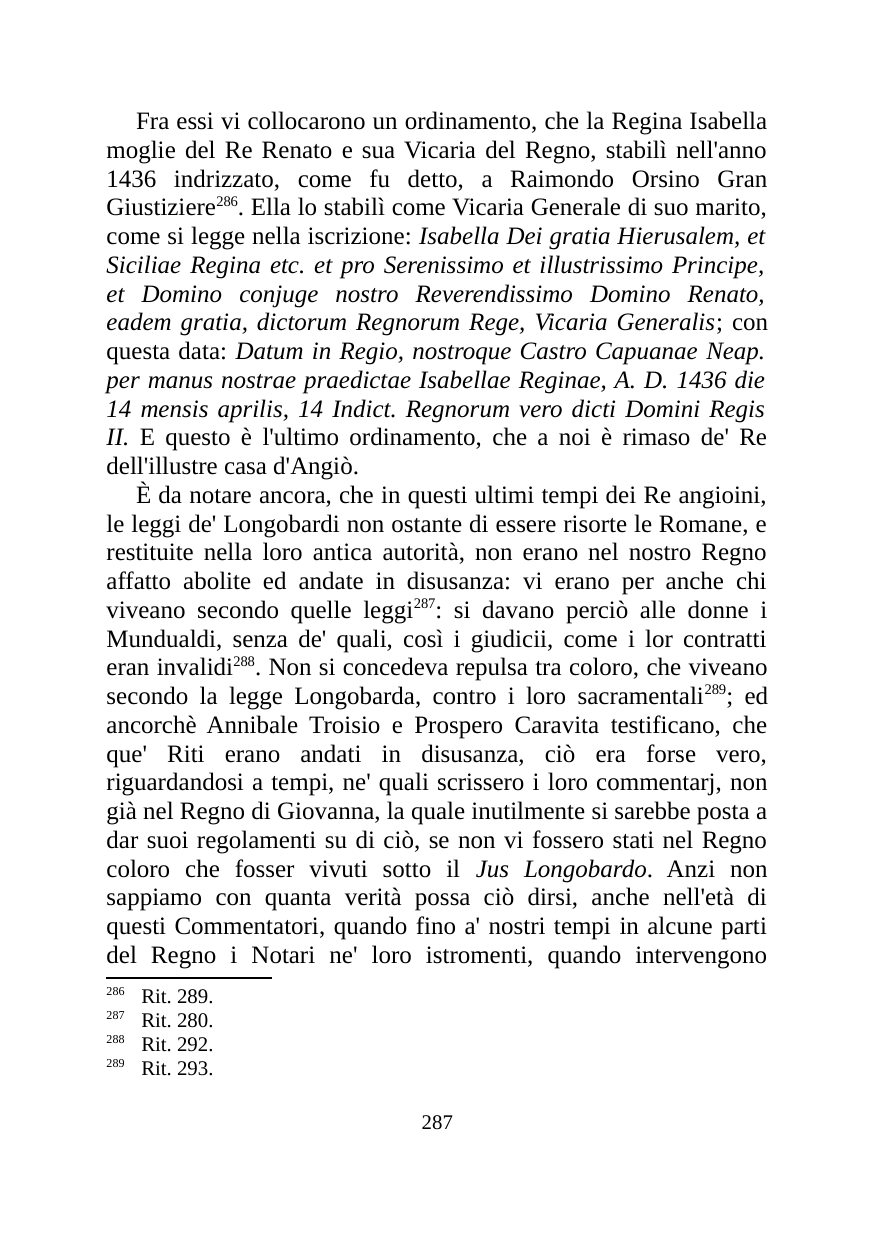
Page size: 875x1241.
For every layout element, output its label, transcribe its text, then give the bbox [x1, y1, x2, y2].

text Fra essi vi collocarono un ordinamento, che la Regina Isabella moglie del Re Renato e sua Vicaria del Regno, stabilì nell'anno 1436 indrizzato, come fu detto, a Raimondo Orsino Gran Giustiziere. Ella lo stabilì come Vicaria Generale di suo marito, come si legge nella iscrizione: Isabella Dei gratia Hierusalem, et Siciliae Regina etc. et pro Serenissimo et illustrissimo Principe, et Domino conjuge nostro Reverendissimo Domino Renato, eadem gratia, dictorum Regnorum Rege, Vicaria Generalis; con questa data: Datum in Regio, nostroque Castro Capuanae Neap. per manus nostrae praedictae Isabellae Reginae, A. D. 1436 die 14 mensis aprilis, 14 Indict. Regnorum vero dicti Domini Regis II. E questo è l'ultimo ordinamento, che a noi è rimaso de' Re dell'illustre casa d'Angiò. [106, 106, 768, 480]
text Rit. 293. [106, 1056, 768, 1080]
text Rit. 292. [106, 1032, 768, 1056]
text Rit. 289. [106, 984, 768, 1008]
text È da notare ancora, che in questi ultimi tempi dei Re angioini, le leggi de' Longobardi non ostante di essere risorte le Romane, e restituite nella loro antica autorità, non erano nel nostro Regno affatto abolite ed andate in disusanza: vi erano per anche chi viveano secondo quelle leggi: si davano perciò alle donne i Mundualdi, senza de' quali, così i giudicii, come i lor contratti eran invalidi. Non si concedeva repulsa tra coloro, che viveano secondo la legge Longobarda, contro i loro sacramentali; ed ancorchè Annibale Troisio e Prospero Caravita testificano, che que' Riti erano andati in disusanza, ciò era forse vero, riguardandosi a tempi, ne' quali scrissero i loro commentarj, non già nel Regno di Giovanna, la quale inutilmente si sarebbe posta a dar suoi regolamenti su di ciò, se non vi fossero stati nel Regno coloro che fosser vivuti sotto il Jus Longobardo. Anzi non sappiamo con quanta verità possa ciò dirsi, anche nell'età di questi Commentatori, quando fino a' nostri tempi in alcune parti del Regno i Notari ne' loro istromenti, quando intervengono [106, 480, 768, 969]
text Rit. 280. [106, 1008, 768, 1032]
